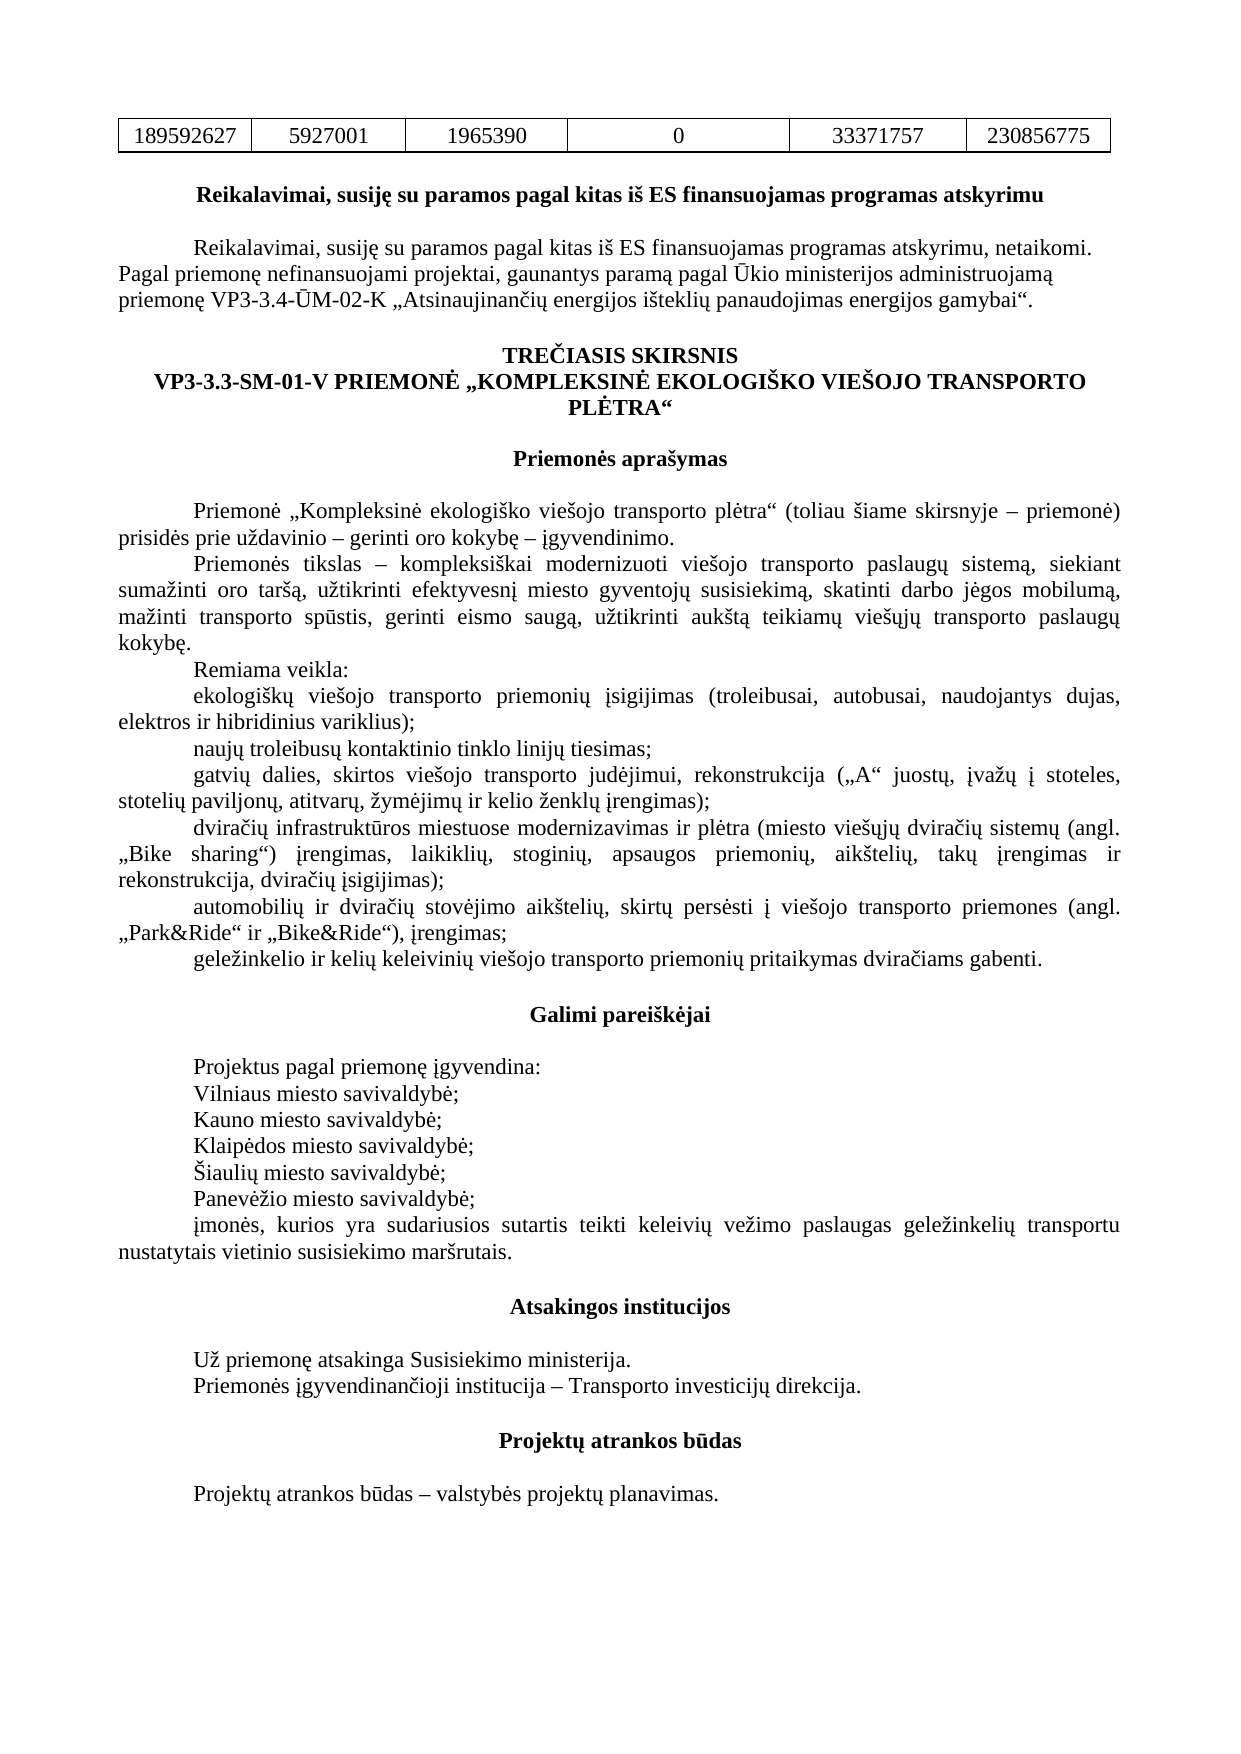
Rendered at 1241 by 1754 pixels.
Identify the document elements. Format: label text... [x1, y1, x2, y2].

text Atsakingos institucijos [118, 1293, 1122, 1319]
text Panevėžio miesto savivaldybė; [118, 1185, 1122, 1211]
text Projektų atrankos būdas [118, 1427, 1122, 1453]
table_cell 5927001 [252, 119, 405, 151]
text Vilniaus miesto savivaldybė; [118, 1080, 1122, 1106]
table_cell 230856775 [967, 119, 1110, 151]
text dviračių infrastruktūros miestuose modernizavimas ir plėtra (miesto viešųjų dviračių sistemų (angl. „Bike sharing“) įrengimas, laikiklių, stoginių, apsaugos priemonių, aikštelių, takų įrengimas ir rekonstrukcija, dviračių įsigijimas); [118, 814, 1122, 893]
table_cell 33371757 [790, 119, 966, 151]
text Kauno miesto savivaldybė; [118, 1106, 1122, 1132]
text naujų troleibusų kontaktinio tinklo linijų tiesimas; [118, 735, 1122, 761]
text Galimi pareiškėjai [118, 1001, 1122, 1027]
text Reikalavimai, susiję su paramos pagal kitas iš ES finansuojamas programas atskyrimu, netaikomi. Pagal priemonę nefinansuojami projektai, gaunantys paramą pagal Ūkio ministerijos administruojamą priemonę VP3-3.4-ŪM-02-K „Atsinaujinančių energijos išteklių panaudojimas energijos gamybai“. [118, 234, 1122, 313]
text Reikalavimai, susiję su paramos pagal kitas iš ES finansuojamas programas atskyrimu [118, 181, 1122, 207]
text gatvių dalies, skirtos viešojo transporto judėjimui, rekonstrukcija („A“ juostų, įvažų į stoteles, stotelių paviljonų, atitvarų, žymėjimų ir kelio ženklų įrengimas); [118, 761, 1122, 814]
text VP3-3.3-SM-01-V PRIEMONĖ „KOMPLEKSINĖ EKOLOGIŠKO VIEŠOJO TRANSPORTO PLĖTRA“ [118, 368, 1122, 421]
text Priemonės įgyvendinančioji institucija – Transporto investicijų direkcija. [118, 1372, 1122, 1398]
text Priemonės aprašymas [118, 445, 1122, 471]
text TREČIASIS SKIRSNIS [118, 342, 1122, 368]
text geležinkelio ir kelių keleivinių viešojo transporto priemonių pritaikymas dviračiams gabenti. [118, 946, 1122, 972]
table_cell 0 [568, 119, 789, 151]
text Projektus pagal priemonę įgyvendina: [118, 1053, 1122, 1080]
text Klaipėdos miesto savivaldybė; [118, 1132, 1122, 1159]
text Remiama veikla: [118, 656, 1122, 682]
text Priemonė „Kompleksinė ekologiško viešojo transporto plėtra“ (toliau šiame skirsnyje – priemonė) prisidės prie uždavinio – gerinti oro kokybę – įgyvendinimo. [118, 497, 1122, 550]
text Priemonės tikslas – kompleksiškai modernizuoti viešojo transporto paslaugų sistemą, siekiant sumažinti oro taršą, užtikrinti efektyvesnį miesto gyventojų susisiekimą, skatinti darbo jėgos mobilumą, mažinti transporto spūstis, gerinti eismo saugą, užtikrinti aukštą teikiamų viešųjų transporto paslaugų kokybę. [118, 550, 1122, 656]
text Projektų atrankos būdas – valstybės projektų planavimas. [118, 1480, 1122, 1506]
text Šiaulių miesto savivaldybė; [118, 1159, 1122, 1185]
text ekologiškų viešojo transporto priemonių įsigijimas (troleibusai, autobusai, naudojantys dujas, elektros ir hibridinius variklius); [118, 682, 1122, 735]
text įmonės, kurios yra sudariusios sutartis teikti keleivių vežimo paslaugas geležinkelių transportu nustatytais vietinio susisiekimo maršrutais. [118, 1211, 1122, 1264]
table_cell 189592627 [119, 119, 251, 151]
text automobilių ir dviračių stovėjimo aikštelių, skirtų persėsti į viešojo transporto priemones (angl. „Park&Ride“ ir „Bike&Ride“), įrengimas; [118, 893, 1122, 946]
text Už priemonę atsakinga Susisiekimo ministerija. [118, 1346, 1122, 1372]
table_cell 1965390 [406, 119, 567, 151]
